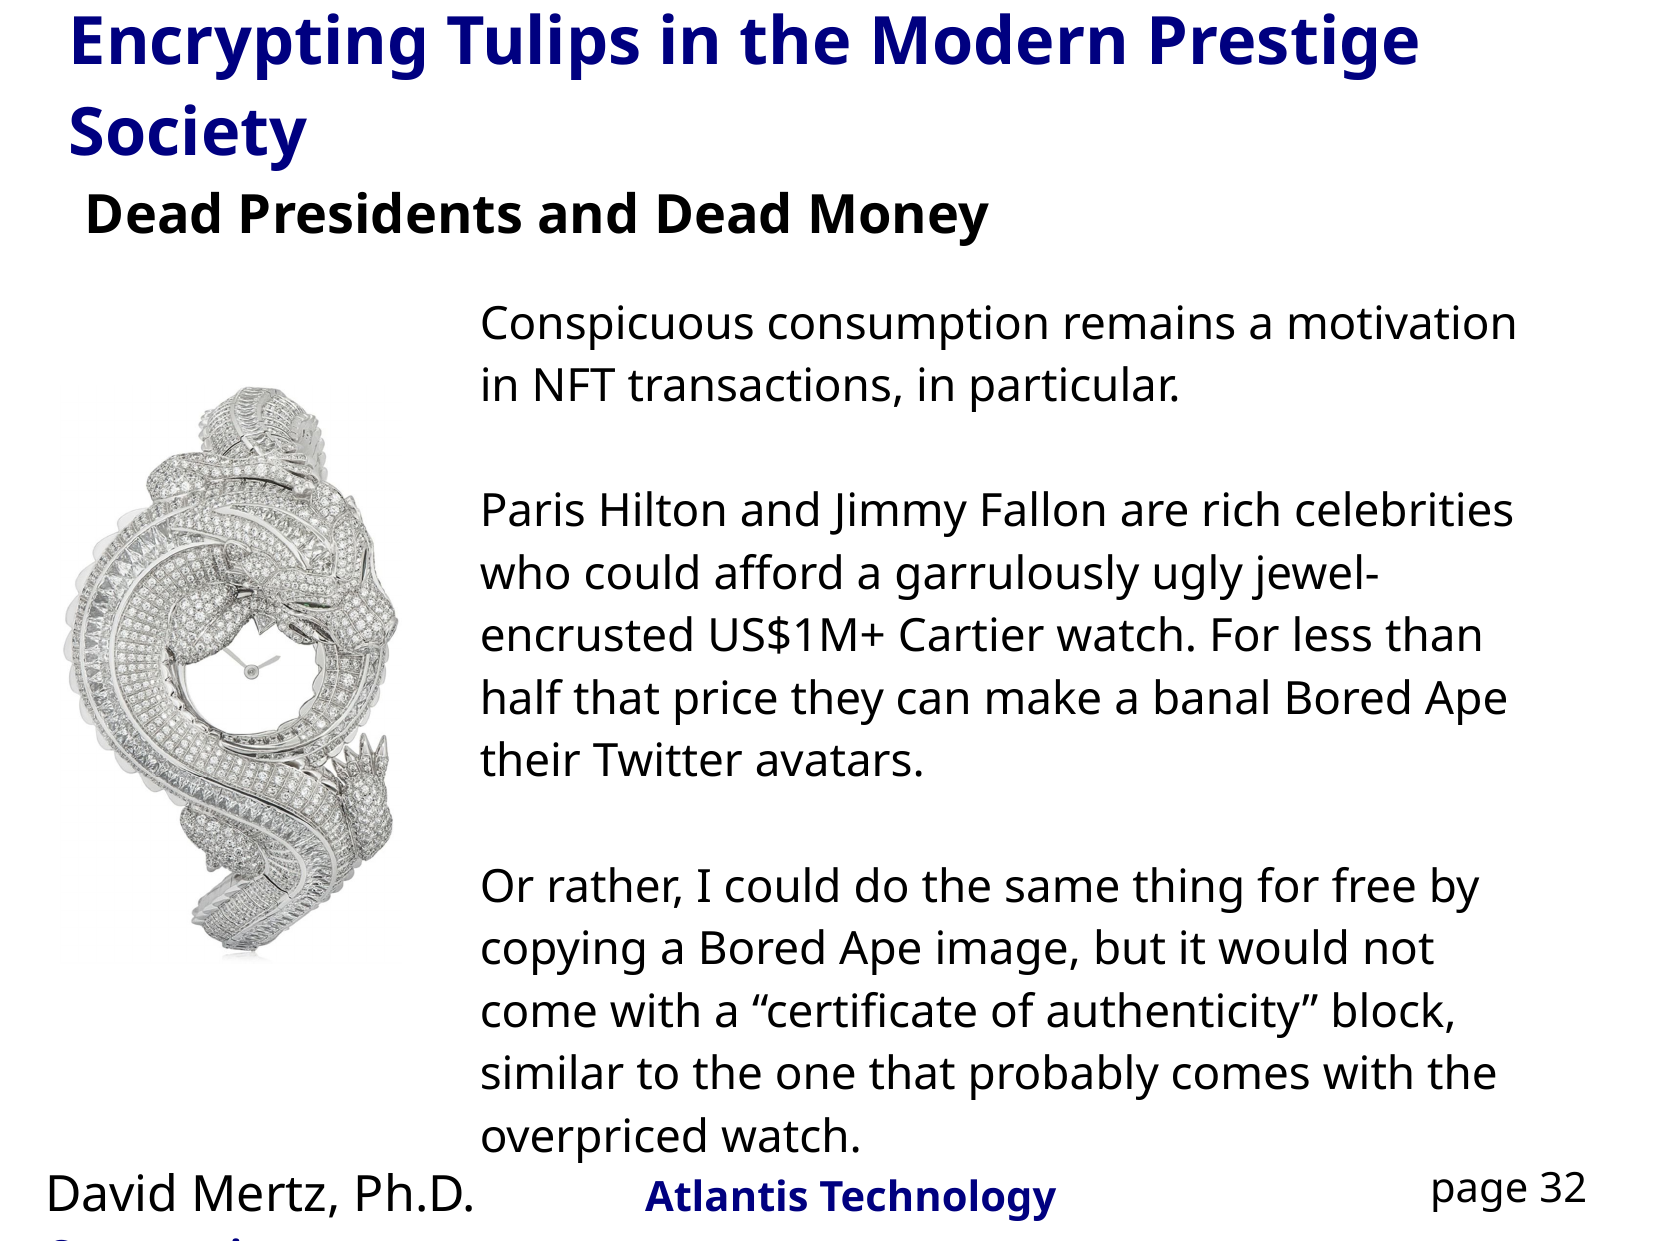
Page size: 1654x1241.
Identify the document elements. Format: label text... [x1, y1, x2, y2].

list Dead Presidents and Dead Money [84, 175, 1456, 256]
picture [60, 385, 402, 964]
text_box Conspicuous consumption remains a motivation in NFT transactions, in particular. Paris Hilton and Jimmy Fallon are rich celebrities who could afford a garrulously ugly jewel-encrusted US$1M+ Cartier watch. For less than half that price they can make a banal Bored Ape their Twitter avatars. Or rather, I could do the same thing for free by copying a Bored Ape image, but it would not come with a “certificate of authenticity” block, similar to the one that probably comes with the overpriced watch. [465, 282, 1576, 1082]
